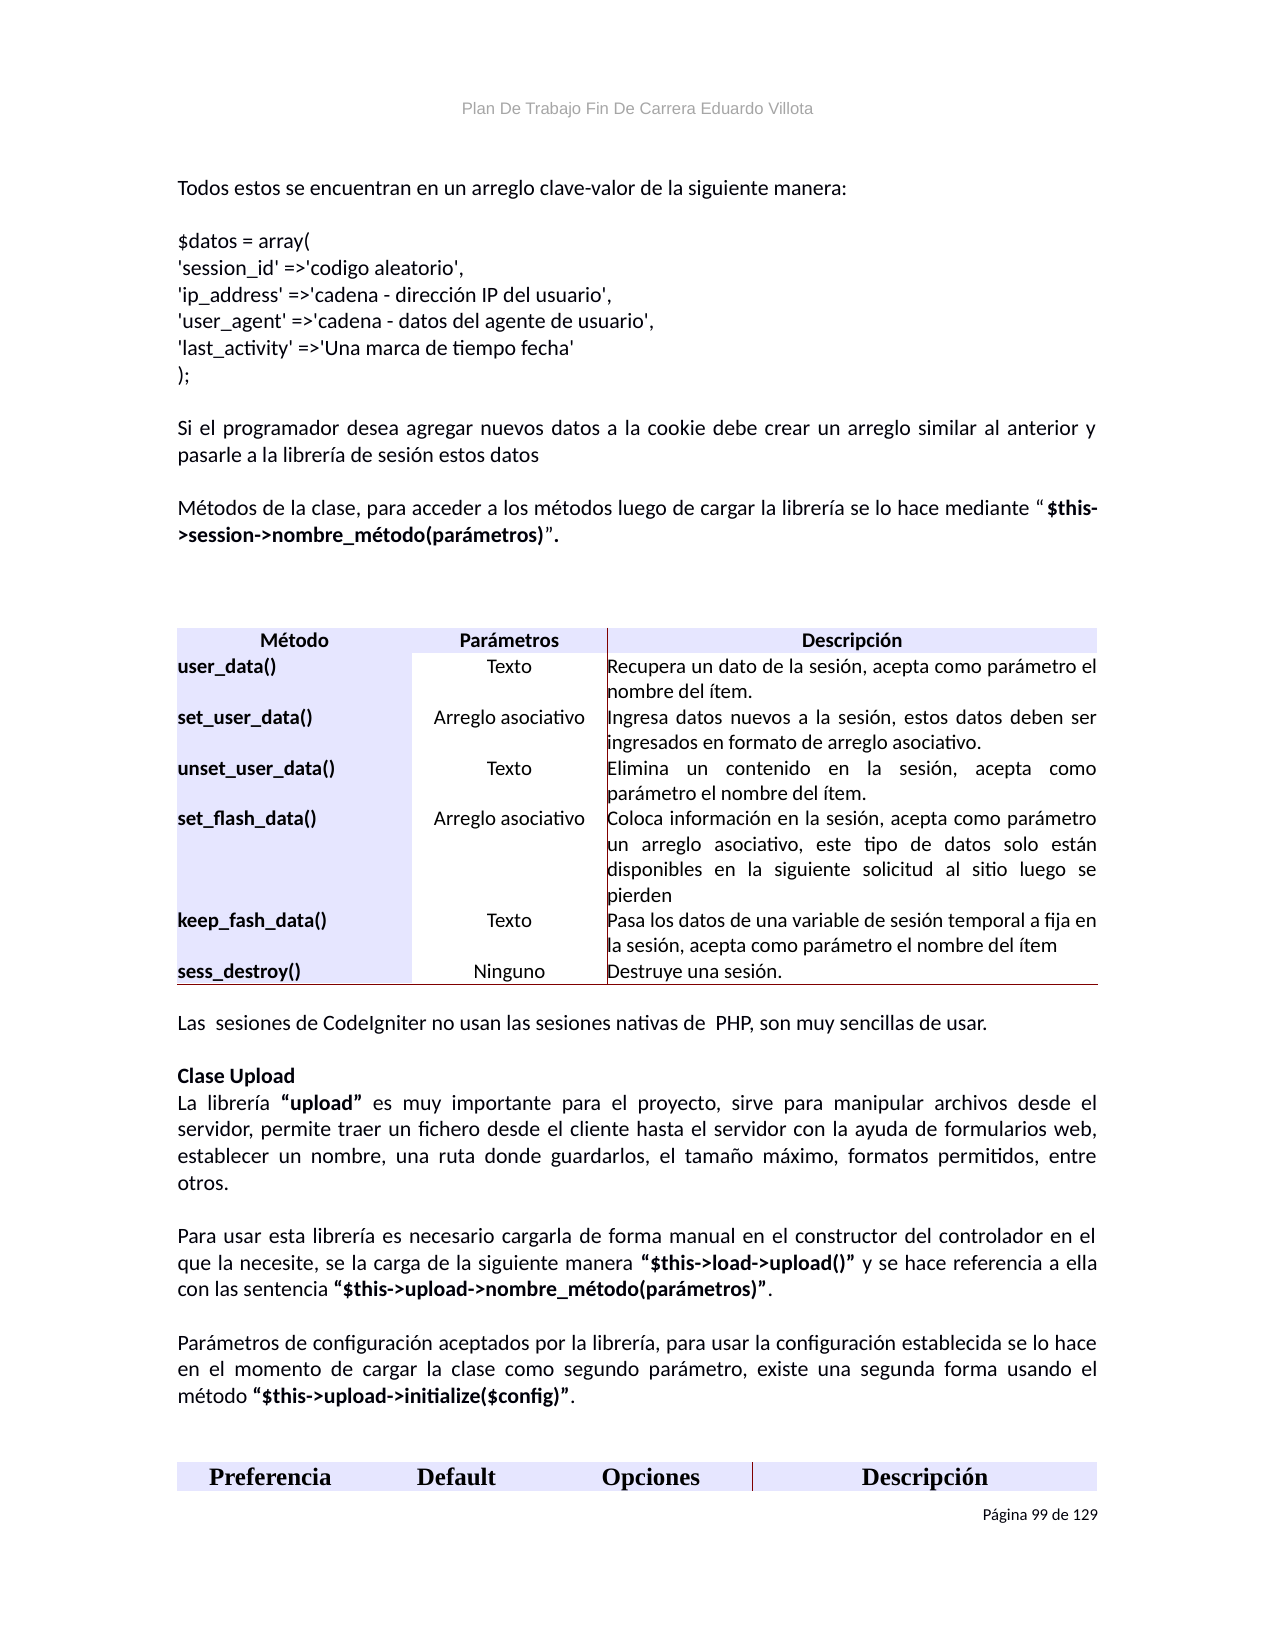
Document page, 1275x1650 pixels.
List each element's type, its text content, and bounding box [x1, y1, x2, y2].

text Las sesiones de CodeIgniter no usan las sesiones nativas de PHP, son muy sencillas de usar. [177, 1009, 1098, 1035]
table_cell Ingresa datos nuevos a la sesión, estos datos deben ser ingresados en formato de arreglo asociativo. [608, 704, 1097, 755]
text 'last_activity' =>'Una marca de tiempo fecha' [177, 334, 1098, 361]
table_cell Recupera un dato de la sesión, acepta como parámetro el nombre del ítem. [608, 653, 1097, 704]
text Todos estos se encuentran en un arreglo clave-valor de la siguiente manera: [177, 174, 1098, 201]
table_header Parámetros [412, 628, 607, 653]
text 'session_id' =>'codigo aleatorio', [177, 254, 1098, 281]
table_cell set_user_data() [177, 704, 412, 755]
text Si el programador desea agregar nuevos datos a la cookie debe crear un arreglo similar al anterior y pasarle a la librería de sesión estos datos [177, 414, 1098, 468]
table_cell Arreglo asociativo [412, 704, 607, 755]
text Para usar esta librería es necesario cargarla de forma manual en el constructor del controlador en el que la necesite, se la carga de la siguiente manera “$this->load->upload()” y se hace referencia a ella con las sentencia “$this->upload->nombre_método(parámetros)”. [177, 1222, 1098, 1302]
text 'ip_address' =>'cadena - dirección IP del usuario', [177, 281, 1098, 308]
table_cell Texto [412, 653, 607, 704]
text $datos = array( [177, 228, 1098, 254]
table_cell user_data() [177, 653, 412, 704]
table_cell sess_destroy() [177, 958, 412, 983]
table_header Método [177, 628, 412, 653]
text ); [177, 361, 1098, 388]
table_header Opciones [549, 1462, 752, 1491]
table_cell Destruye una sesión. [608, 958, 1097, 983]
table_cell set_flash_data() [177, 806, 412, 907]
table_header Preferencia [177, 1462, 363, 1491]
table_header Descripción [753, 1462, 1097, 1491]
table_cell Coloca información en la sesión, acepta como parámetro un arreglo asociativo, este tipo de datos solo están disponibles en la siguiente solicitud al sitio luego se pierden [608, 806, 1097, 907]
table_cell Texto [412, 755, 607, 806]
table_header Descripción [608, 628, 1097, 653]
table_cell Texto [412, 907, 607, 958]
text Métodos de la clase, para acceder a los métodos luego de cargar la librería se lo hace mediante “$this->session->nombre_método(parámetros)”. [177, 494, 1098, 548]
text La librería “upload” es muy importante para el proyecto, sirve para manipular archivos desde el servidor, permite traer un fichero desde el cliente hasta el servidor con la ayuda de formularios web, establecer un nombre, una ruta donde guardarlos, el tamaño máximo, formatos permitidos, entre otros. [177, 1089, 1098, 1195]
text Clase Upload [177, 1062, 1098, 1089]
text Parámetros de configuración aceptados por la librería, para usar la configuración establecida se lo hace en el momento de cargar la clase como segundo parámetro, existe una segunda forma usando el método “$this->upload->initialize($config)”. [177, 1329, 1098, 1409]
table_cell Arreglo asociativo [412, 806, 607, 907]
table_cell Ninguno [412, 958, 607, 983]
table_header Default [363, 1462, 549, 1491]
table_cell keep_fash_data() [177, 907, 412, 958]
text 'user_agent' =>'cadena - datos del agente de usuario', [177, 308, 1098, 334]
table_cell unset_user_data() [177, 755, 412, 806]
table_cell Elimina un contenido en la sesión, acepta como parámetro el nombre del ítem. [608, 755, 1097, 806]
table_cell Pasa los datos de una variable de sesión temporal a fija en la sesión, acepta como parámetro el nombre del ítem [608, 907, 1097, 958]
